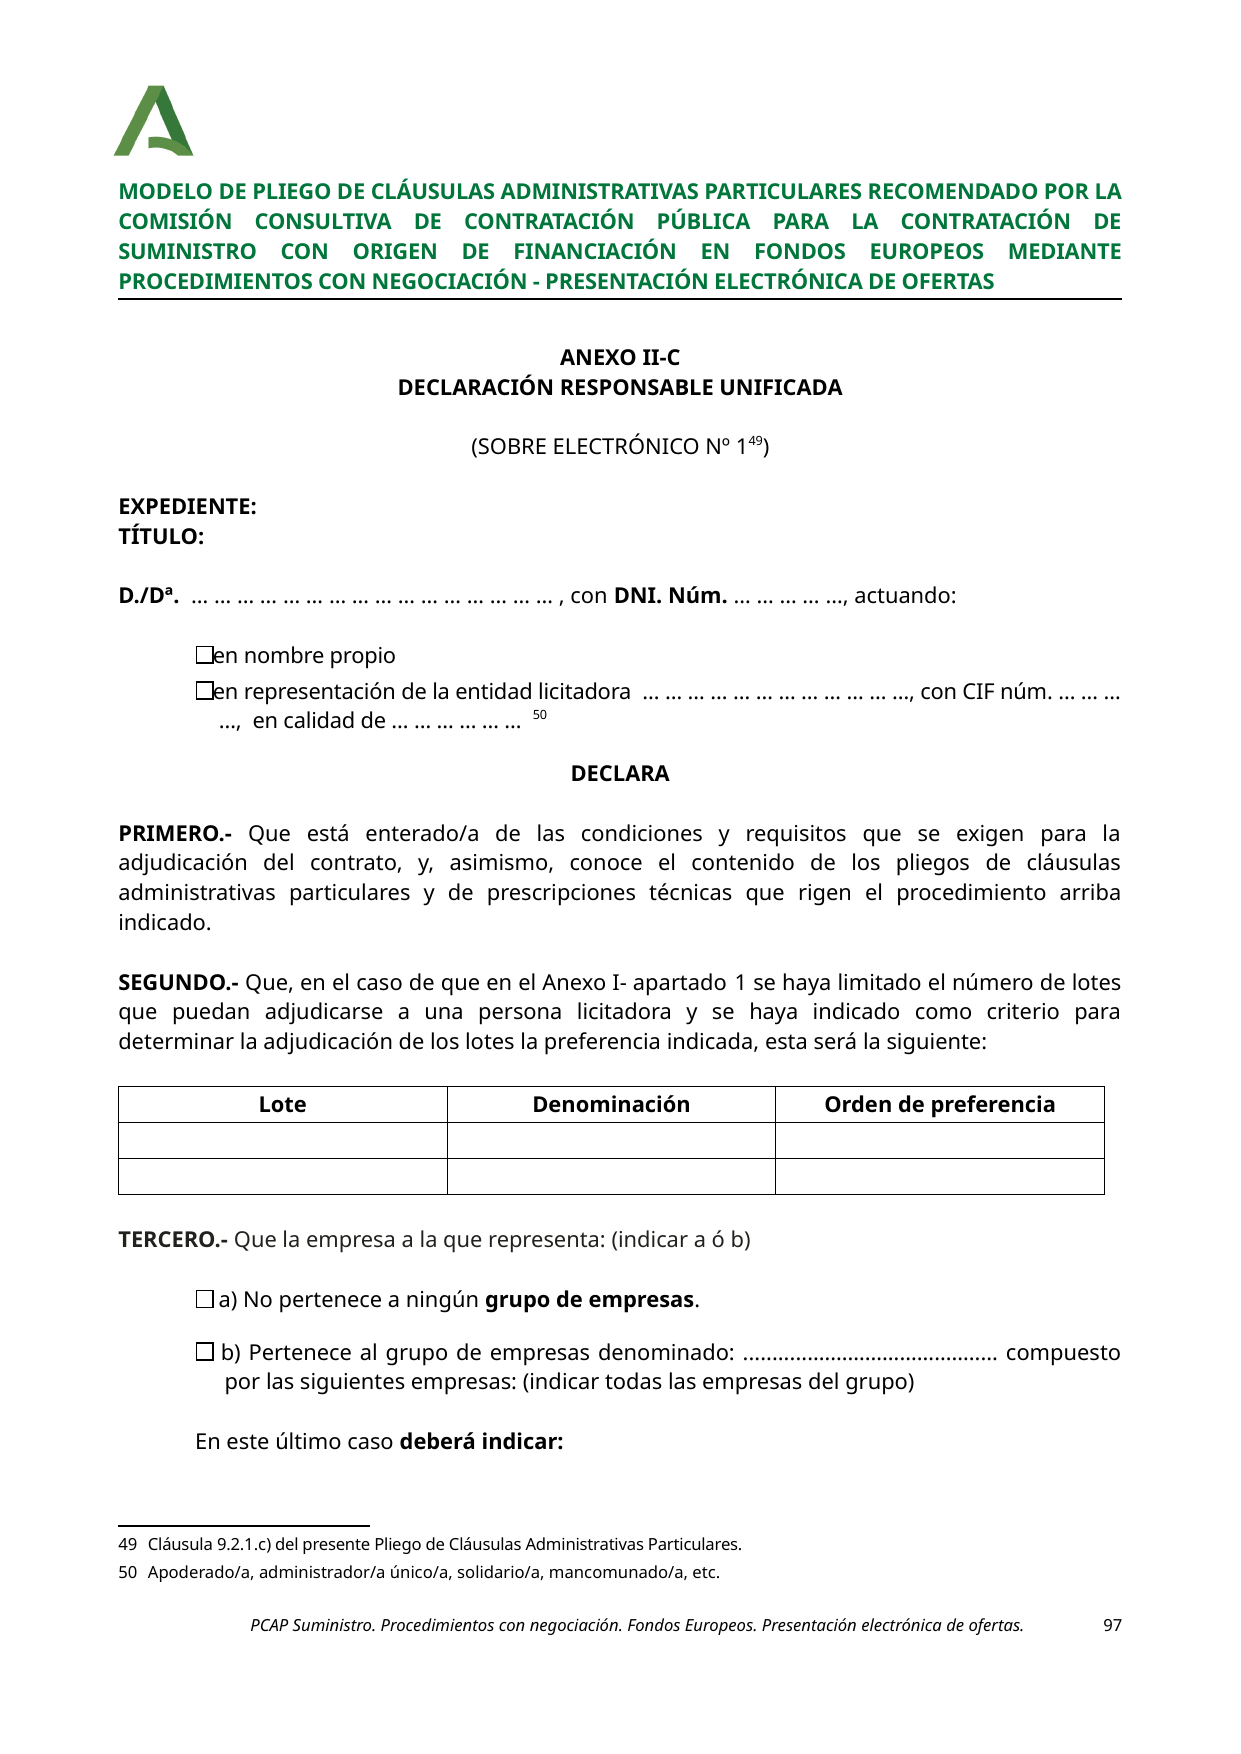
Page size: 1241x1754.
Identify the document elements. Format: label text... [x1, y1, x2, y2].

text D./Dª. … … … … … … … … … … … … … … … … , con DNI. Núm. … … … … …, actuando: [118, 580, 1122, 610]
text MODELO DE PLIEGO DE CLÁUSULAS ADMINISTRATIVAS PARTICULARES RECOMENDADO POR LA COMISIÓN CONSULTIVA DE CONTRATACIÓN PÚBLICA PARA LA CONTRATACIÓN DE SUMINISTRO CON ORIGEN DE FINANCIACIÓN EN FONDOS EUROPEOS MEDIANTE PROCEDIMIENTOS CON NEGOCIACIÓN - PRESENTACIÓN ELECTRÓNICA DE OFERTAS [118, 176, 1122, 298]
text b) Pertenece al grupo de empresas denominado: ............………………………..... compuesto por las siguientes empresas: (indicar todas las empresas del grupo) [195, 1337, 1122, 1396]
text a) No pertenece a ningún grupo de empresas. [118, 1284, 1122, 1314]
table_cell [448, 1123, 775, 1158]
text DECLARA [118, 758, 1122, 788]
text TÍTULO: [118, 521, 1122, 551]
text ANEXO II-C [118, 342, 1122, 372]
text en nombre propio [189, 640, 1122, 670]
picture [109, 81, 198, 160]
text Apoderado/a, administrador/a único/a, solidario/a, mancomunado/a, etc. [118, 1561, 1122, 1584]
text En este último caso deberá indicar: [118, 1426, 1122, 1456]
text TERCERO.- Que la empresa a la que representa: (indicar a ó b) [118, 1224, 1122, 1254]
table_cell [119, 1159, 447, 1194]
table_cell [776, 1159, 1104, 1194]
text PRIMERO.- Que está enterado/a de las condiciones y requisitos que se exigen para la adjudicación del contrato, y, asimismo, conoce el contenido de los pliegos de cláusulas administrativas particulares y de prescripciones técnicas que rigen el procedimiento arriba indicado. [118, 818, 1122, 937]
text EXPEDIENTE: [118, 491, 1122, 521]
text (SOBRE ELECTRÓNICO Nº 1) [118, 431, 1122, 461]
text SEGUNDO.- Que, en el caso de que en el Anexo I- apartado 1 se haya limitado el número de lotes que puedan adjudicarse a una persona licitadora y se haya indicado como criterio para determinar la adjudicación de los lotes la preferencia indicada, esta será la siguiente: [118, 967, 1122, 1056]
table_header Denominación [448, 1087, 775, 1122]
table_header Lote [119, 1087, 447, 1122]
text Cláusula 9.2.1.c) del presente Pliego de Cláusulas Administrativas Particulares. [118, 1532, 1122, 1555]
table_cell [448, 1159, 775, 1194]
table_cell [119, 1123, 447, 1158]
table_header Orden de preferencia [776, 1087, 1104, 1122]
text en representación de la entidad licitadora … … … … … … … … … … … …, con CIF núm. … … … …, en calidad de … … … … … … [195, 676, 1122, 735]
text DECLARACIÓN RESPONSABLE UNIFICADA [118, 372, 1122, 402]
table_cell [776, 1123, 1104, 1158]
